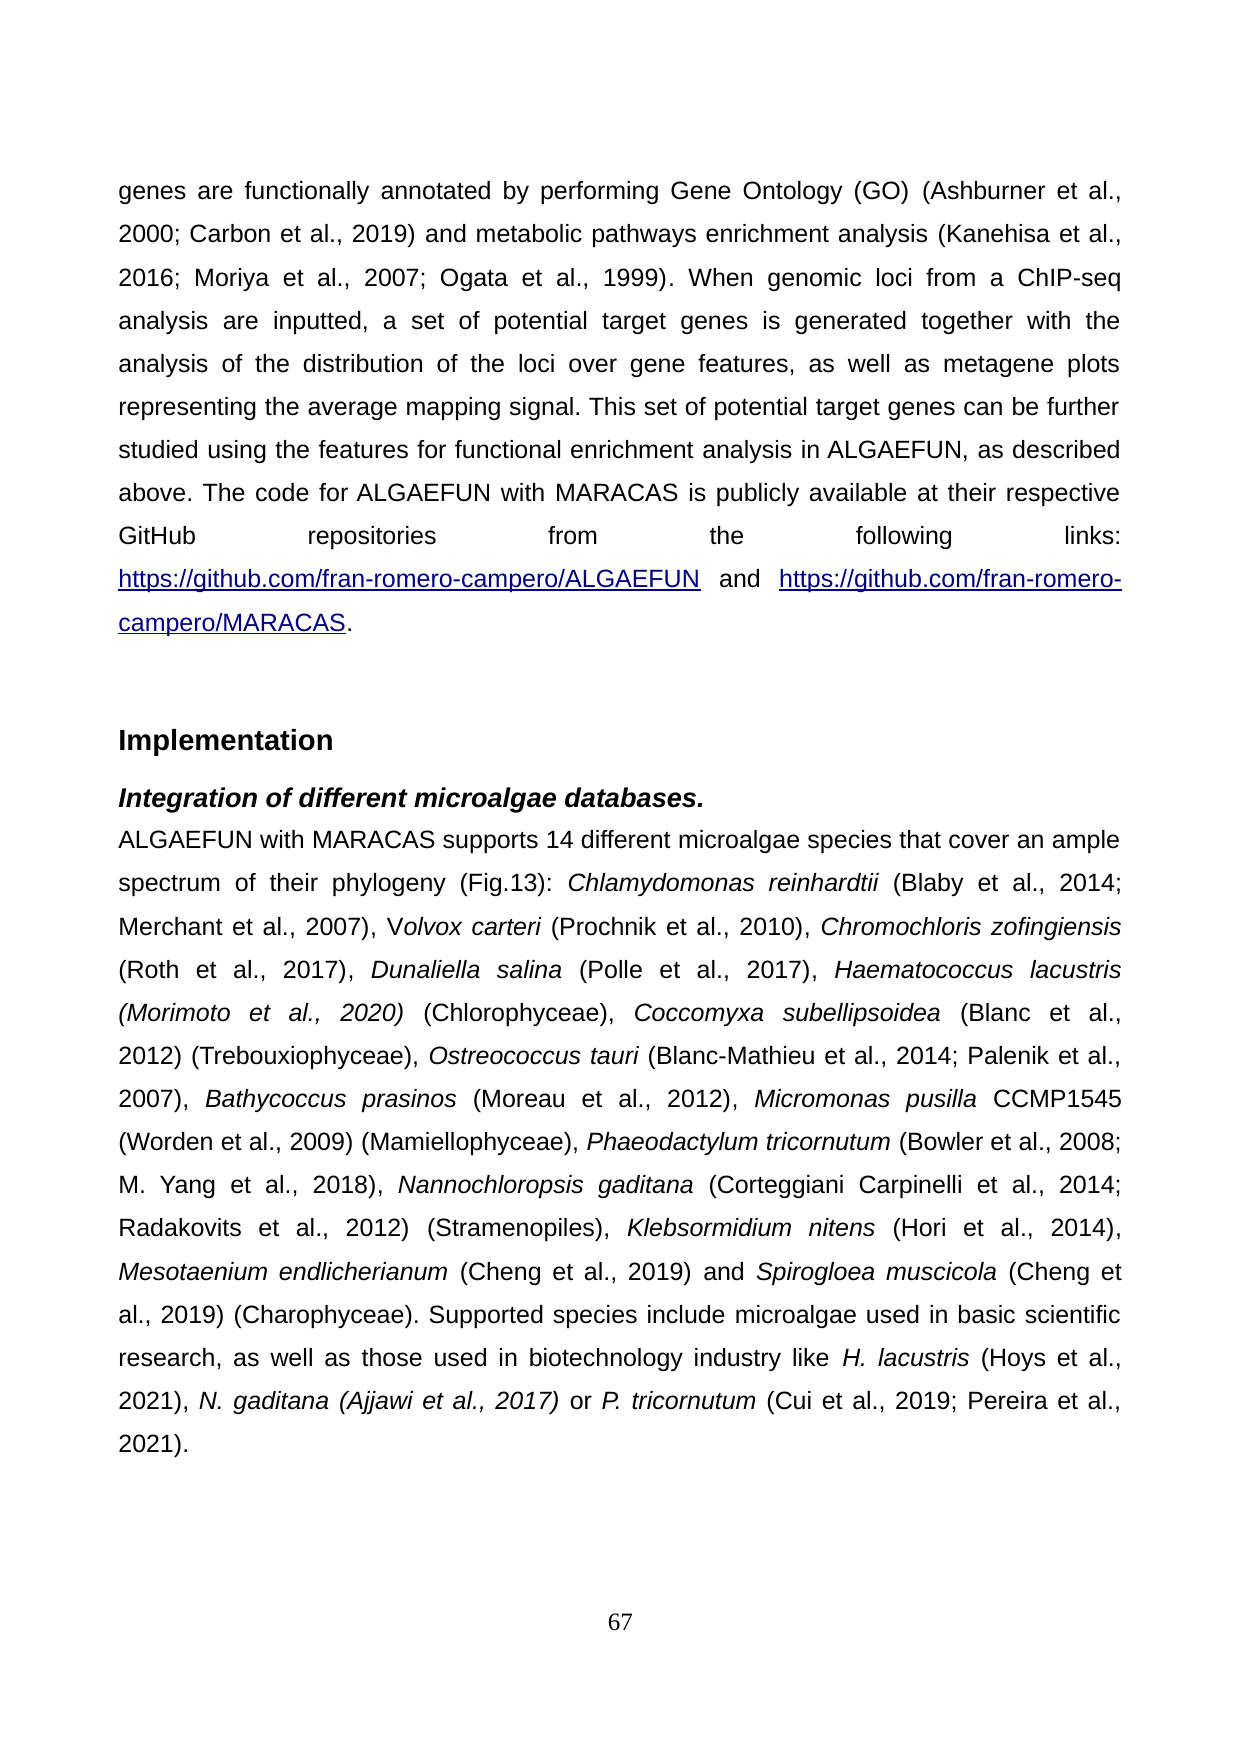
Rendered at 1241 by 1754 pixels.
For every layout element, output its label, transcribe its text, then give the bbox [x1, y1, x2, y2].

subtitle Integration of different microalgae databases. [118, 782, 1122, 813]
text genes are functionally annotated by performing Gene Ontology (GO) (Ashburner et al., 2000; Carbon et al., 2019)⁠ and metabolic pathways enrichment analysis (Kanehisa et al., 2016; Moriya et al., 2007; Ogata et al., 1999)⁠. When genomic loci from a ChIP-seq analysis are inputted, a set of potential target genes is generated together with the analysis of the distribution of the loci over gene features, as well as metagene plots representing the average mapping signal. This set of potential target genes can be further studied using the features for functional enrichment analysis in ALGAEFUN, as described above. The code for ALGAEFUN with MARACAS is publicly available at their respective GitHub repositories from the following links: https://github.com/fran-romero-campero/ALGAEFUN and https://github.com/fran-romero-campero/MARACAS. [118, 176, 1122, 636]
subtitle Implementation [118, 723, 1122, 757]
text ALGAEFUN with MARACAS supports 14 different microalgae species that cover an ample spectrum of their phylogeny (Fig.13): Chlamydomonas reinhardtii (Blaby et al., 2014; Merchant et al., 2007)⁠, Volvox carteri (Prochnik et al., 2010)⁠, Chromochloris zofingiensis (Roth et al., 2017)⁠, Dunaliella salina (Polle et al., 2017)⁠, Haematococcus lacustris (Morimoto et al., 2020)⁠ (Chlorophyceae), Coccomyxa subellipsoidea (Blanc et al., 2012)⁠ (Trebouxiophyceae), Ostreococcus tauri (Blanc-Mathieu et al., 2014; Palenik et al., 2007)⁠, Bathycoccus prasinos (Moreau et al., 2012)⁠, Micromonas pusilla CCMP1545 (Worden et al., 2009)⁠ (Mamiellophyceae), Phaeodactylum tricornutum (Bowler et al., 2008; M. Yang et al., 2018)⁠, Nannochloropsis gaditana (Corteggiani Carpinelli et al., 2014; Radakovits et al., 2012)⁠ (Stramenopiles), Klebsormidium nitens (Hori et al., 2014)⁠, Mesotaenium endlicherianum (Cheng et al., 2019)⁠ and Spirogloea muscicola (Cheng et al., 2019)⁠ (Charophyceae). Supported species include microalgae used in basic scientific research, as well as those used in biotechnology industry like H. lacustris (Hoys et al., 2021)⁠, N. gaditana (Ajjawi et al., 2017)⁠ or P. tricornutum (Cui et al., 2019; Pereira et al., 2021)⁠. [118, 825, 1122, 1458]
